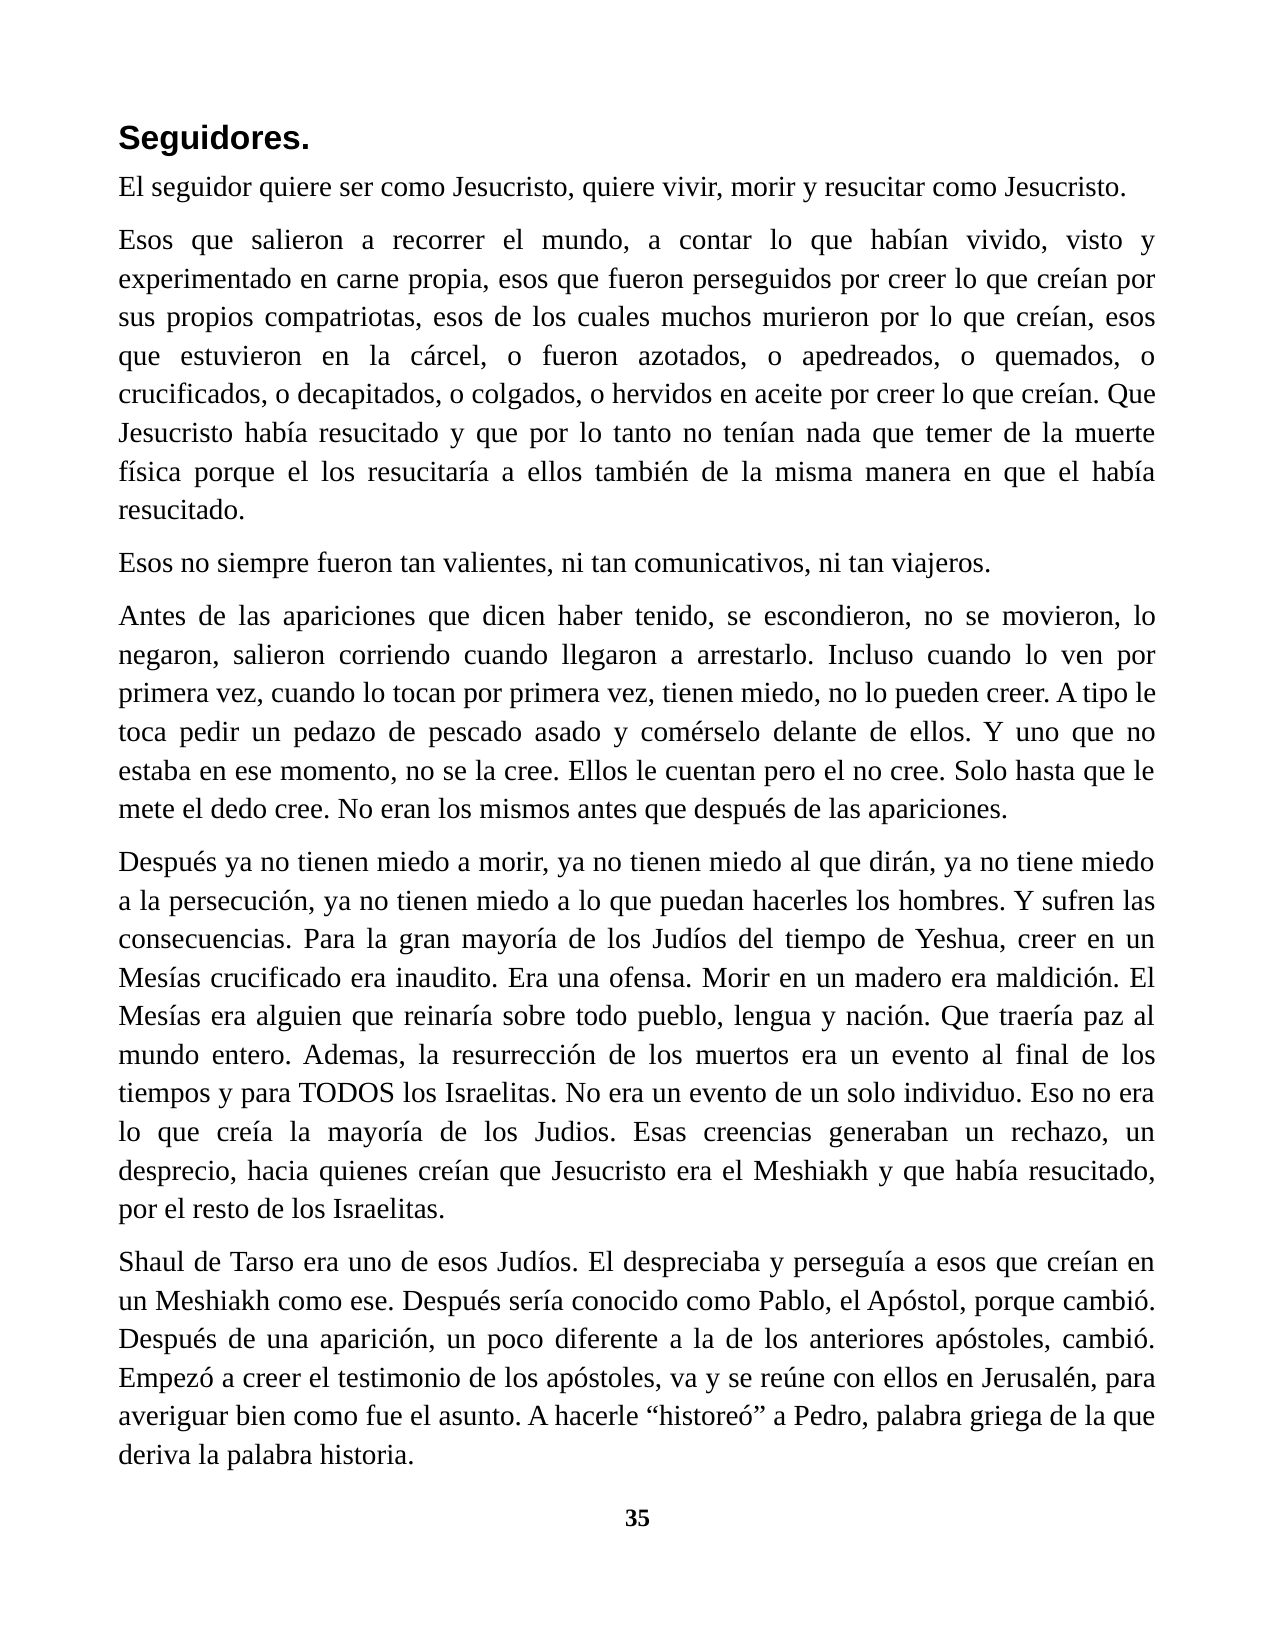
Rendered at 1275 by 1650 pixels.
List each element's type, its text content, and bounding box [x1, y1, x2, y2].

subtitle Seguidores. [118, 118, 1157, 157]
text Esos no siempre fueron tan valientes, ni tan comunicativos, ni tan viajeros. [118, 545, 1157, 579]
text Shaul de Tarso era uno de esos Judíos. El despreciaba y perseguía a esos que creían en un Meshiakh como ese. Después sería conocido como Pablo, el Apóstol, porque cambió. Después de una aparición, un poco diferente a la de los anteriores apóstoles, cambió. Empezó a creer el testimonio de los apóstoles, va y se reúne con ellos en Jerusalén, para averiguar bien como fue el asunto. A hacerle “historeó” a Pedro, palabra griega de la que deriva la palabra historia. [118, 1244, 1157, 1471]
text Después ya no tienen miedo a morir, ya no tienen miedo al que dirán, ya no tiene miedo a la persecución, ya no tienen miedo a lo que puedan hacerles los hombres. Y sufren las consecuencias. Para la gran mayoría de los Judíos del tiempo de Yeshua, creer en un Mesías crucificado era inaudito. Era una ofensa. Morir en un madero era maldición. El Mesías era alguien que reinaría sobre todo pueblo, lengua y nación. Que traería paz al mundo entero. Ademas, la resurrección de los muertos era un evento al final de los tiempos y para TODOS los Israelitas. No era un evento de un solo individuo. Eso no era lo que creía la mayoría de los Judios. Esas creencias generaban un rechazo, un desprecio, hacia quienes creían que Jesucristo era el Meshiakh y que había resucitado, por el resto de los Israelitas. [118, 844, 1157, 1225]
text El seguidor quiere ser como Jesucristo, quiere vivir, morir y resucitar como Jesucristo. [118, 169, 1157, 203]
text Esos que salieron a recorrer el mundo, a contar lo que habían vivido, visto y experimentado en carne propia, esos que fueron perseguidos por creer lo que creían por sus propios compatriotas, esos de los cuales muchos murieron por lo que creían, esos que estuvieron en la cárcel, o fueron azotados, o apedreados, o quemados, o crucificados, o decapitados, o colgados, o hervidos en aceite por creer lo que creían. Que Jesucristo había resucitado y que por lo tanto no tenían nada que temer de la muerte física porque el los resucitaría a ellos también de la misma manera en que el había resucitado. [118, 222, 1157, 526]
text Antes de las apariciones que dicen haber tenido, se escondieron, no se movieron, lo negaron, salieron corriendo cuando llegaron a arrestarlo. Incluso cuando lo ven por primera vez, cuando lo tocan por primera vez, tienen miedo, no lo pueden creer. A tipo le toca pedir un pedazo de pescado asado y comérselo delante de ellos. Y uno que no estaba en ese momento, no se la cree. Ellos le cuentan pero el no cree. Solo hasta que le mete el dedo cree. No eran los mismos antes que después de las apariciones. [118, 598, 1157, 825]
